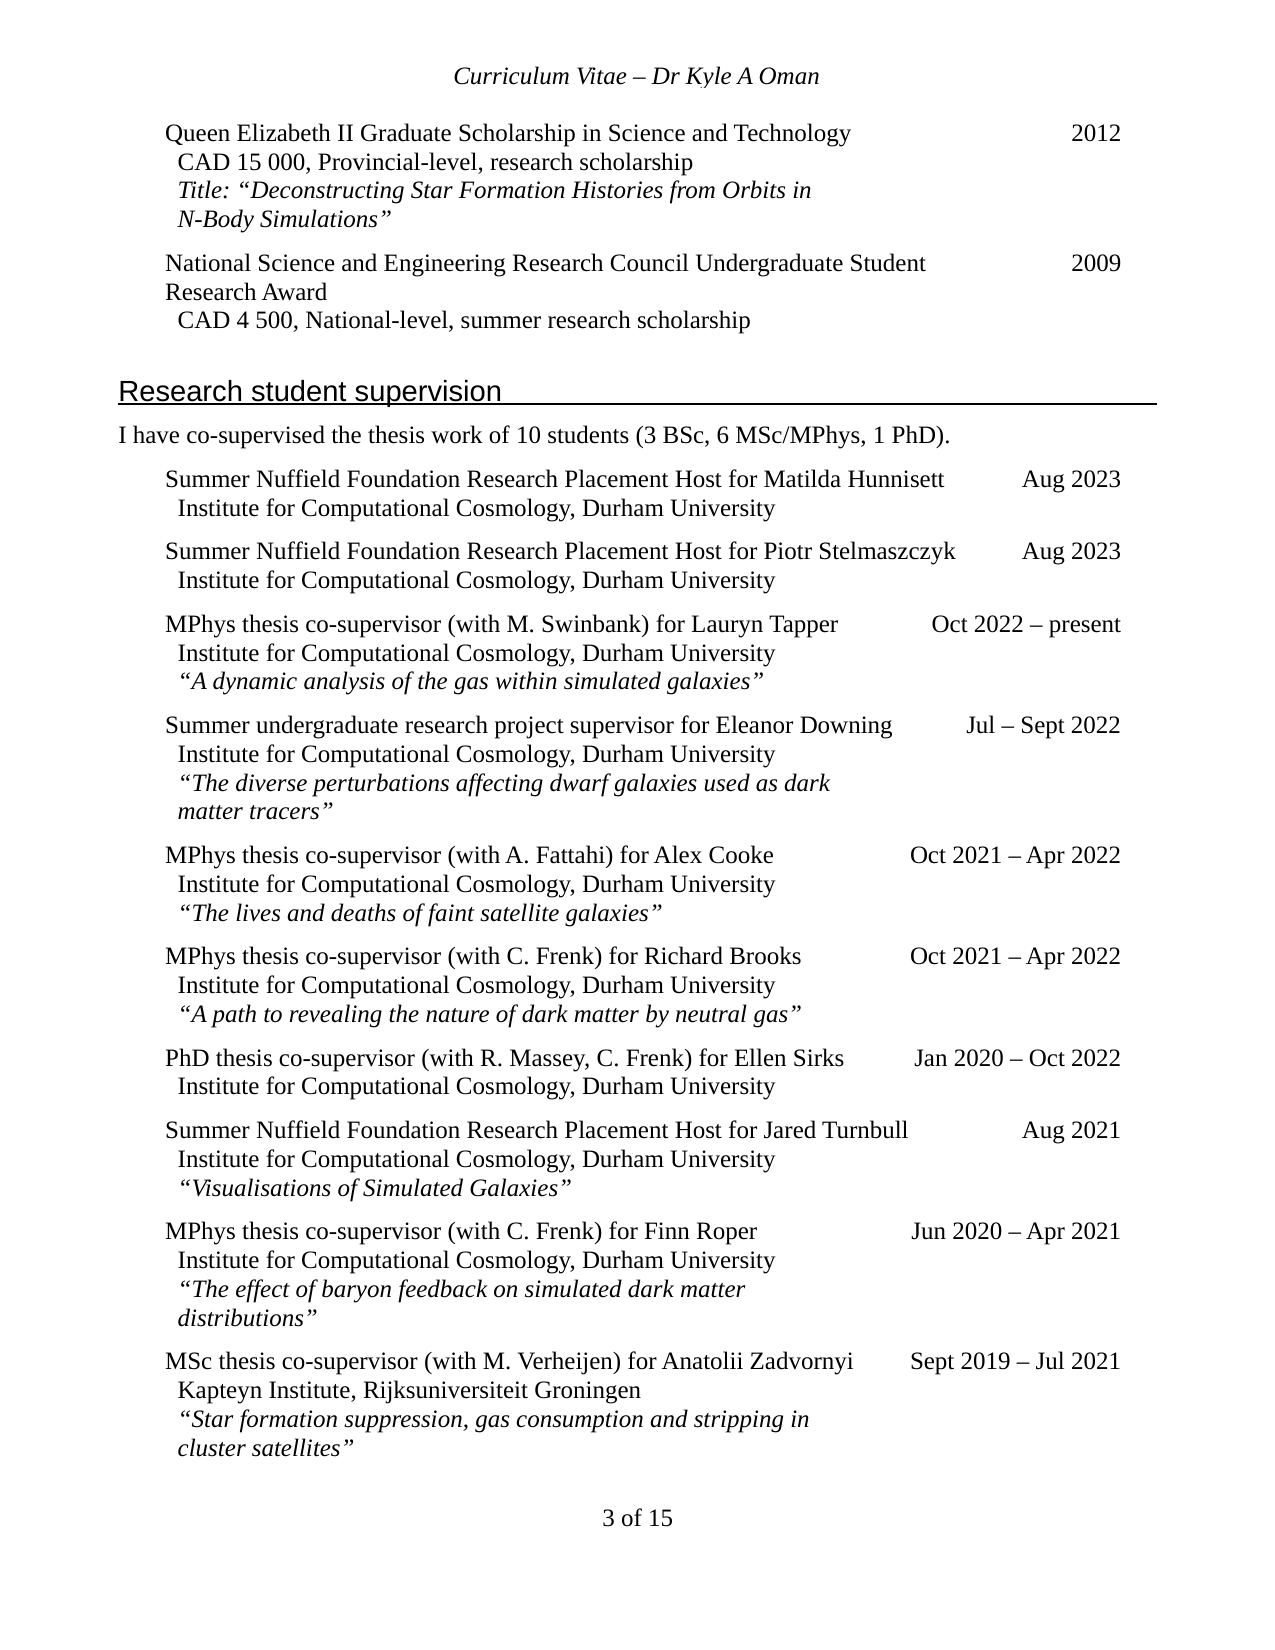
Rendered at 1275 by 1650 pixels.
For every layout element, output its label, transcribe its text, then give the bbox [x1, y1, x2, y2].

text MPhys thesis co-supervisor (with C. Frenk) for Richard Brooks Oct 2021 – Apr 2022 Institute for Computational Cosmology, Durham University “A path to revealing the nature of dark matter by neutral gas” [118, 941, 1157, 1028]
text MPhys thesis co-supervisor (with M. Swinbank) for Lauryn Tapper Oct 2022 – present Institute for Computational Cosmology, Durham University “A dynamic analysis of the gas within simulated galaxies” [118, 609, 1157, 695]
text PhD thesis co-supervisor (with R. Massey, C. Frenk) for Ellen Sirks Jan 2020 – Oct 2022 Institute for Computational Cosmology, Durham University [118, 1043, 1157, 1100]
text Summer undergraduate research project supervisor for Eleanor Downing Jul – Sept 2022 Institute for Computational Cosmology, Durham University “The diverse perturbations affecting dwarf galaxies used as dark matter tracers” [118, 710, 1157, 825]
text MSc thesis co-supervisor (with M. Verheijen) for Anatolii Zadvornyi Sept 2019 – Jul 2021 Kapteyn Institute, Rijksuniversiteit Groningen “Star formation suppression, gas consumption and stripping in cluster satellites” [118, 1346, 1157, 1461]
text Queen Elizabeth II Graduate Scholarship in Science and Technology 2012 CAD 15 000, Provincial-level, research scholarship Title: “Deconstructing Star Formation Histories from Orbits in N-Body Simulations” [118, 118, 1157, 233]
text Summer Nuffield Foundation Research Placement Host for Matilda Hunnisett Aug 2023 Institute for Computational Cosmology, Durham University [118, 464, 1157, 521]
text Summer Nuffield Foundation Research Placement Host for Piotr Stelmaszczyk Aug 2023 Institute for Computational Cosmology, Durham University [118, 536, 1157, 594]
text I have co-supervised the thesis work of 10 students (3 BSc, 6 MSc/MPhys, 1 PhD). [118, 420, 1157, 449]
text Summer Nuffield Foundation Research Placement Host for Jared Turnbull Aug 2021 Institute for Computational Cosmology, Durham University “Visualisations of Simulated Galaxies” [118, 1115, 1157, 1201]
text National Science and Engineering Research Council Undergraduate Student 2009 Research Award CAD 4 500, National-level, summer research scholarship [118, 248, 1157, 334]
text MPhys thesis co-supervisor (with A. Fattahi) for Alex Cooke Oct 2021 – Apr 2022 Institute for Computational Cosmology, Durham University “The lives and deaths of faint satellite galaxies” [118, 840, 1157, 926]
subtitle Research student supervision [118, 374, 1157, 403]
text MPhys thesis co-supervisor (with C. Frenk) for Finn Roper Jun 2020 – Apr 2021 Institute for Computational Cosmology, Durham University “The effect of baryon feedback on simulated dark matter distributions” [118, 1216, 1157, 1331]
